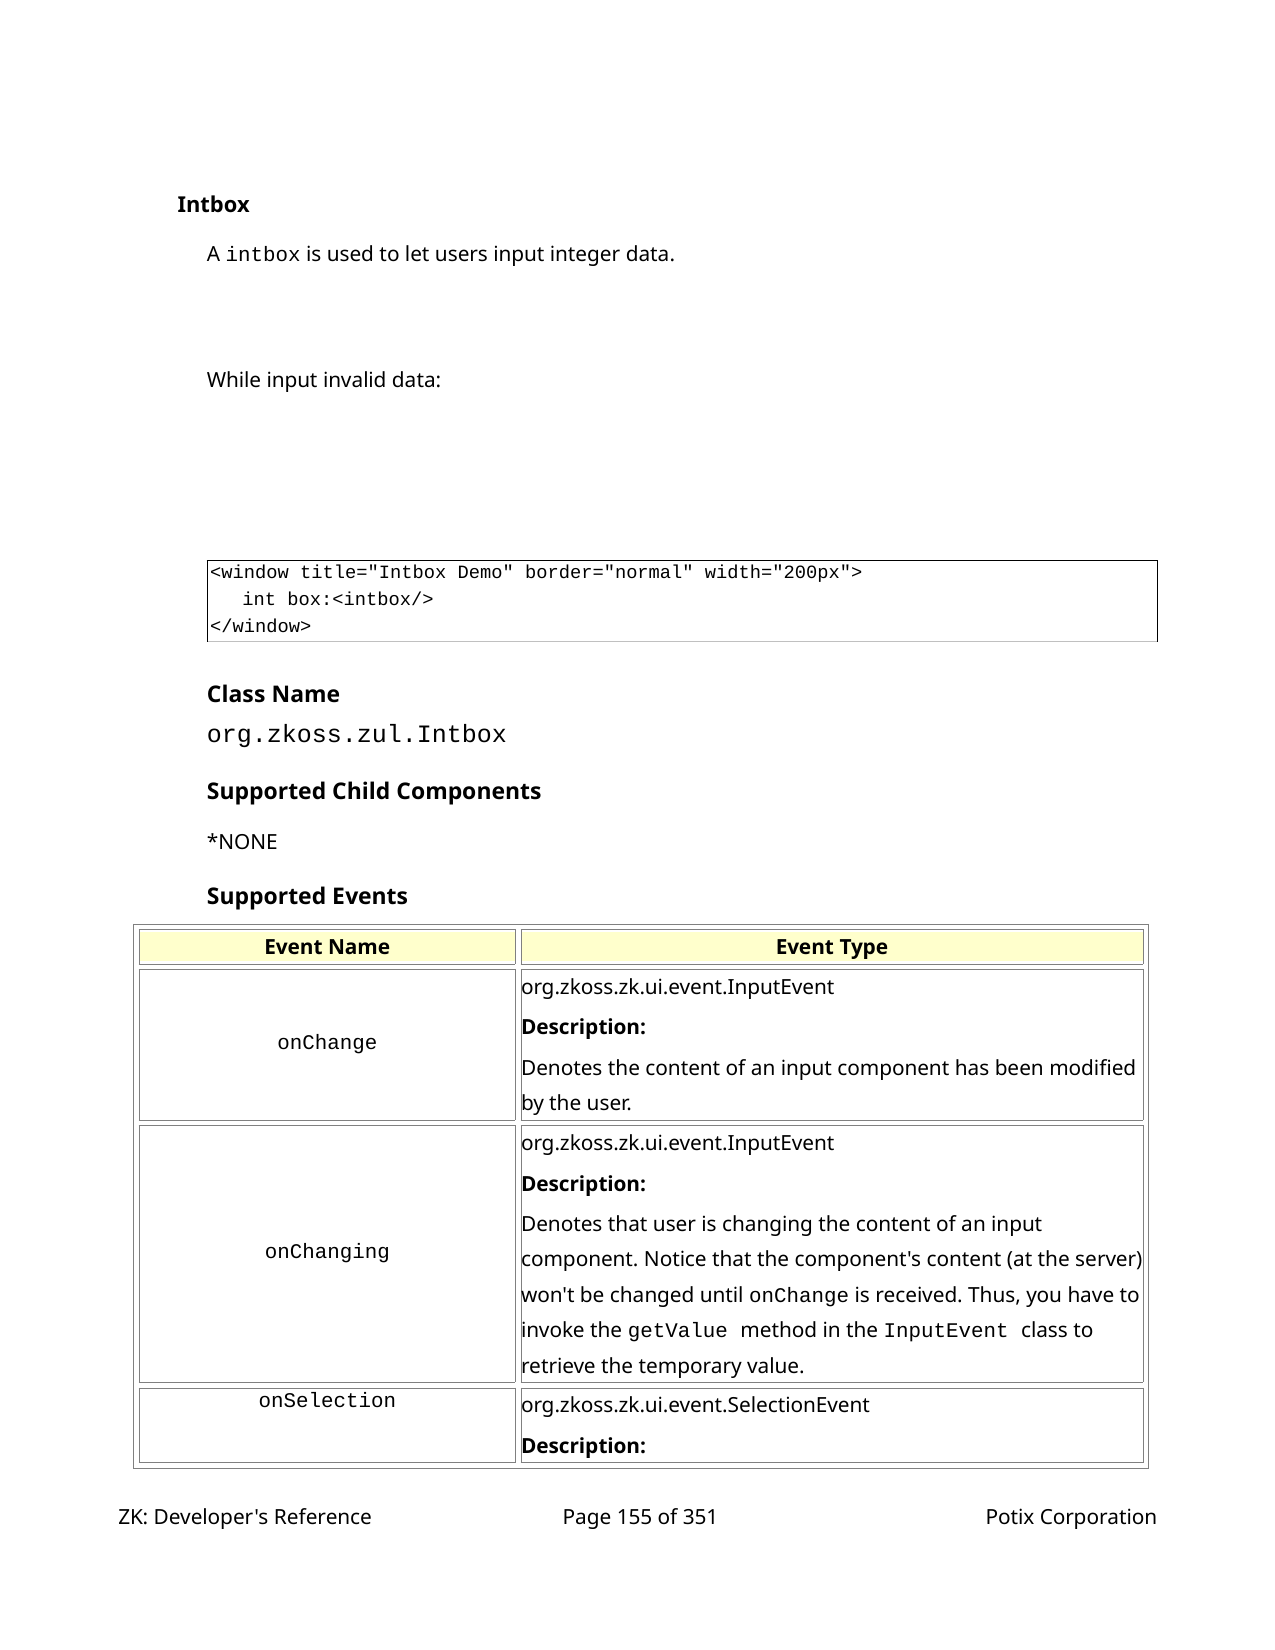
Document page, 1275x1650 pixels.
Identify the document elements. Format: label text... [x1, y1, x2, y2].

subtitle Supported Events [207, 880, 1157, 911]
text </window> [208, 614, 1157, 641]
table_cell org.zkoss.zk.ui.event.InputEvent Description: Denotes the content of an input component has been modified by the user. [518, 964, 1146, 1119]
subtitle Intbox [177, 189, 1157, 219]
table_cell org.zkoss.zk.ui.event.SelectionEvent Description: [518, 1382, 1146, 1462]
subtitle Supported Child Components [207, 775, 1157, 806]
subtitle Class Name [207, 678, 1157, 709]
text While input invalid data: [207, 289, 1157, 393]
table_header Event Name [136, 925, 518, 963]
text *NONE [207, 827, 1157, 855]
table_header Event Type [518, 925, 1146, 963]
text <window title="Intbox Demo" border="normal" width="200px"> [208, 561, 1157, 584]
table_cell onSelection [136, 1382, 518, 1462]
table_cell org.zkoss.zk.ui.event.InputEvent Description: Denotes that user is changing the content of an input component. Notice that the component's content (at the server) won't be changed until onChange is received. Thus, you have to invoke the getValue method in the InputEvent class to retrieve the temporary value. [518, 1120, 1146, 1382]
table_cell onChange [136, 964, 518, 1119]
text int box:<intbox/> [208, 587, 1157, 611]
text org.zkoss.zul.Intbox [207, 722, 1157, 750]
text A intbox is used to let users input integer data. [207, 239, 1157, 268]
table_cell onChanging [136, 1120, 518, 1382]
